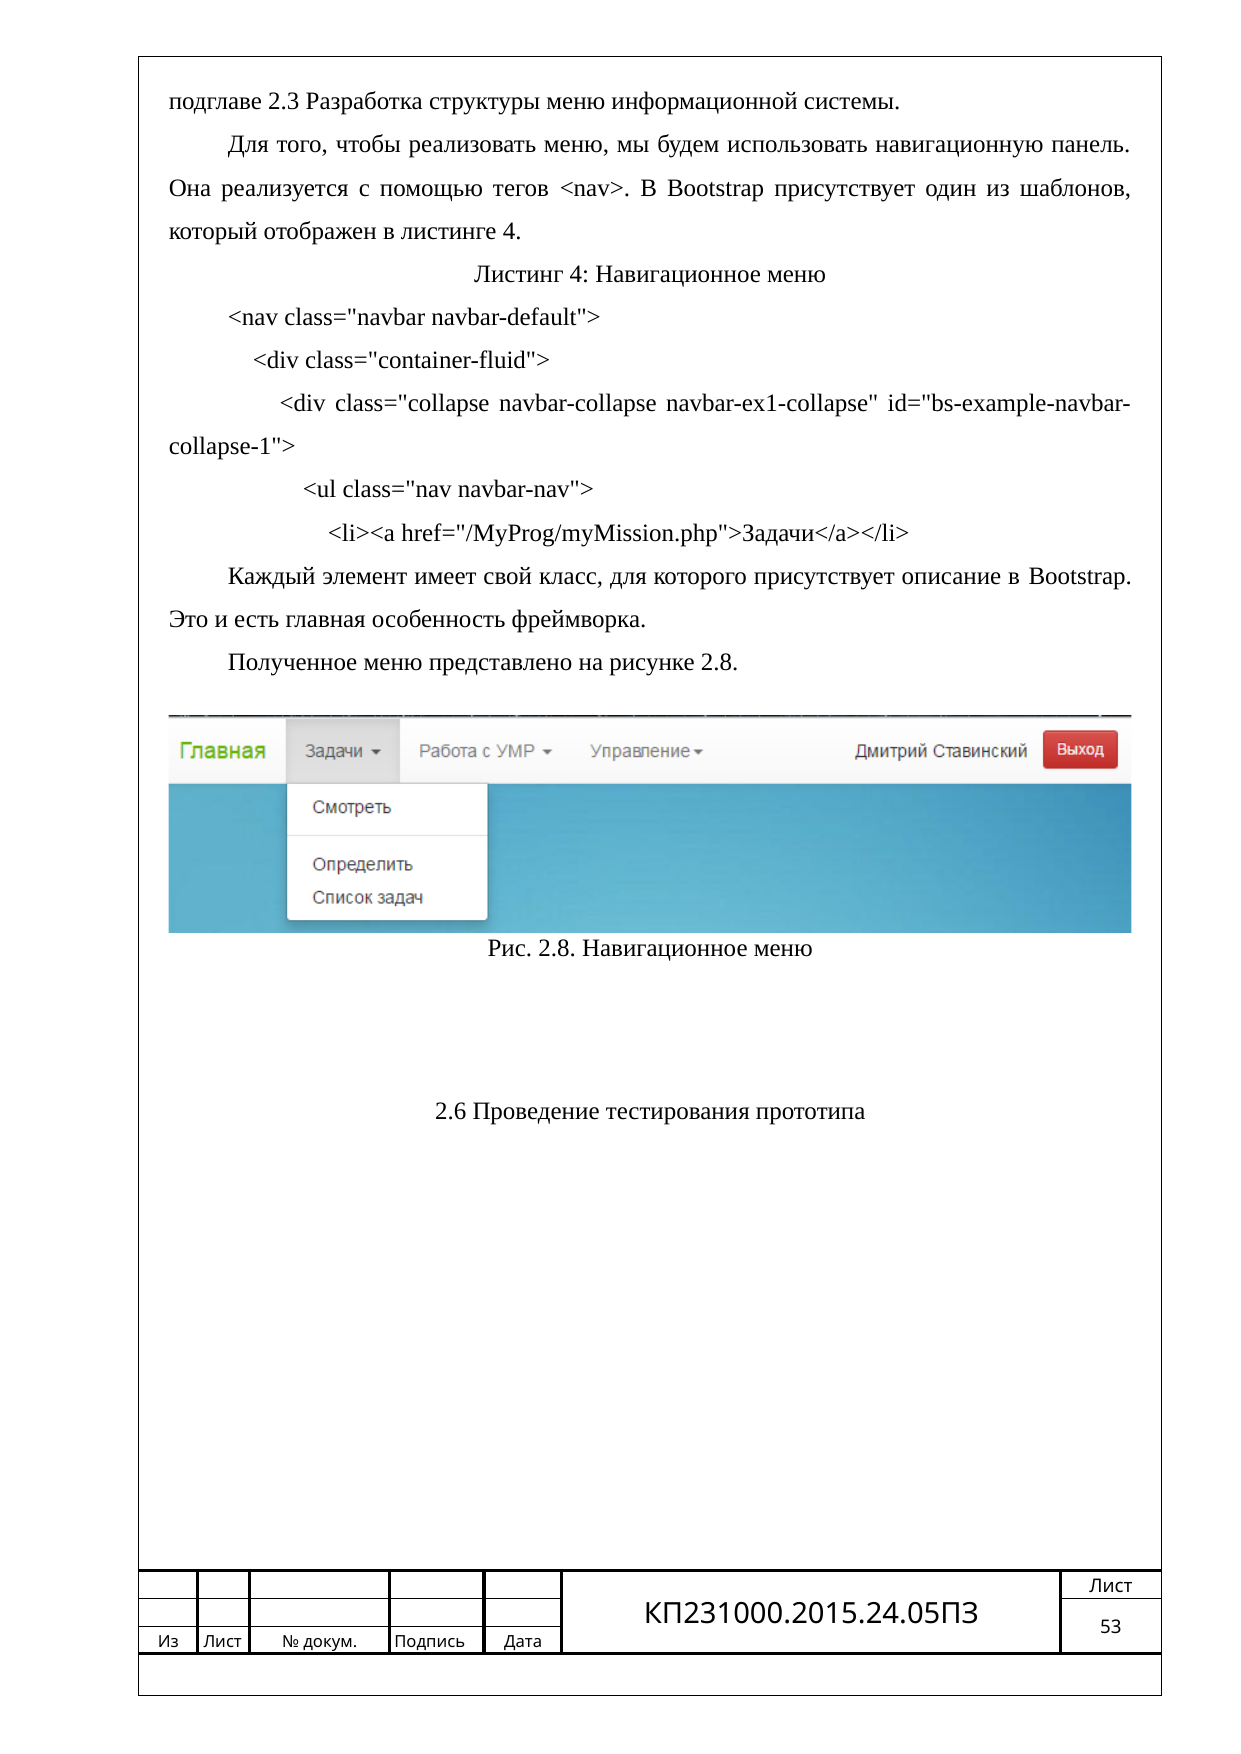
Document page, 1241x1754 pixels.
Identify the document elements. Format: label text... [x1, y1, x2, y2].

text подглаве 2.3 Разработка структуры меню информационной системы. [168, 86, 1132, 115]
text Каждый элемент имеет свой класс, для которого присутствует описание в Bootstrap. Это и есть главная особенность фреймворка. [168, 561, 1132, 633]
text Листинг 4: Навигационное меню [168, 259, 1132, 288]
text Для того, чтобы реализовать меню, мы будем использовать навигационную панель. Она реализуется с помощью тегов <nav>. В Bootstrap присутствует один из шаблонов, который отображен в листинге 4. [168, 129, 1132, 244]
text Рис. 2.8. Навигационное меню [168, 933, 1132, 962]
text <nav class="navbar navbar-default"> [168, 302, 1132, 331]
text <ul class="nav navbar-nav"> [168, 474, 1132, 503]
text <li><a href="/MyProg/myMission.php">Задачи</a></li> [168, 518, 1132, 546]
text Полученное меню представлено на рисунке 2.8. [168, 647, 1132, 676]
text <div class="collapse navbar-collapse navbar-ex1-collapse" id="bs-example-navbar-collapse-1"> [168, 388, 1132, 460]
text <div class="container-fluid"> [168, 345, 1132, 374]
subtitle 2.6 Проведение тестирования прототипа [168, 1096, 1132, 1125]
picture [168, 715, 1132, 933]
